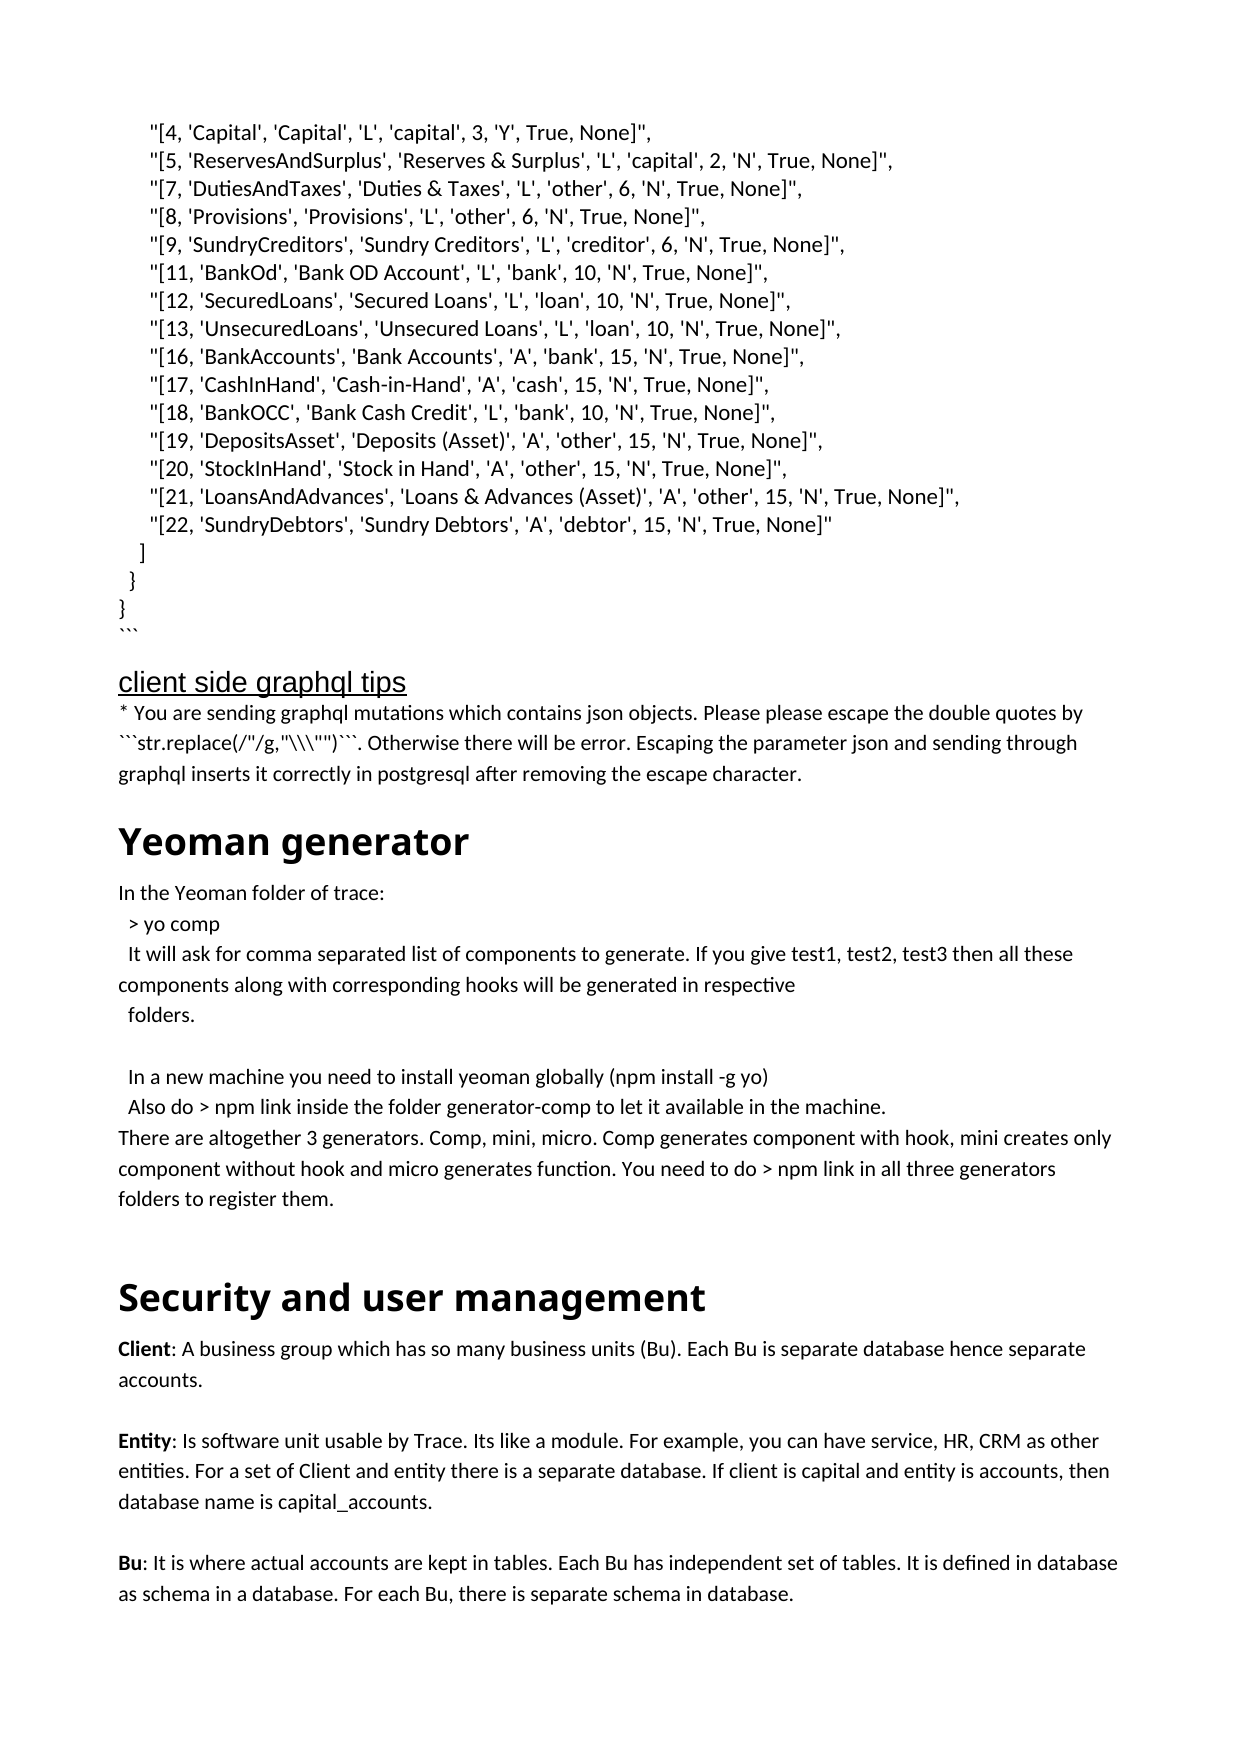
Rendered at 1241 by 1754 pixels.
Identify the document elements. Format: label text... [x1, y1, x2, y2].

text "[5, 'ReservesAndSurplus', 'Reserves & Surplus', 'L', 'capital', 2, 'N', True, None]", [118, 146, 1122, 174]
text "[22, 'SundryDebtors', 'Sundry Debtors', 'A', 'debtor', 15, 'N', True, None]" [118, 510, 1122, 538]
text "[20, 'StockInHand', 'Stock in Hand', 'A', 'other', 15, 'N', True, None]", [118, 454, 1122, 482]
text "[16, 'BankAccounts', 'Bank Accounts', 'A', 'bank', 15, 'N', True, None]", [118, 342, 1122, 370]
text It will ask for comma separated list of components to generate. If you give test1, test2, test3 then all these components along with corresponding hooks will be generated in respective [118, 940, 1122, 998]
text "[7, 'DutiesAndTaxes', 'Duties & Taxes', 'L', 'other', 6, 'N', True, None]", [118, 174, 1122, 202]
text "[12, 'SecuredLoans', 'Secured Loans', 'L', 'loan', 10, 'N', True, None]", [118, 286, 1122, 314]
text Also do > npm link inside the folder generator-comp to let it available in the machine. [118, 1093, 1122, 1120]
text "[19, 'DepositsAsset', 'Deposits (Asset)', 'A', 'other', 15, 'N', True, None]", [118, 426, 1122, 454]
text ] [118, 538, 1122, 566]
text folders. [118, 1002, 1122, 1028]
text "[13, 'UnsecuredLoans', 'Unsecured Loans', 'L', 'loan', 10, 'N', True, None]", [118, 314, 1122, 342]
text > yo comp [118, 910, 1122, 936]
subtitle Security and user management [118, 1272, 1122, 1323]
text } [118, 594, 1122, 622]
text "[11, 'BankOd', 'Bank OD Account', 'L', 'bank', 10, 'N', True, None]", [118, 258, 1122, 286]
text ``` [118, 622, 1122, 651]
text "[8, 'Provisions', 'Provisions', 'L', 'other', 6, 'N', True, None]", [118, 202, 1122, 230]
text In the Yeoman folder of trace: [118, 879, 1122, 906]
text In a new machine you need to install yeoman globally (npm install -g yo) [118, 1063, 1122, 1089]
subtitle client side graphql tips [118, 665, 1122, 699]
text There are altogether 3 generators. Comp, mini, micro. Comp generates component with hook, mini creates only component without hook and micro generates function. You need to do > npm link in all three generators folders to register them. [118, 1124, 1122, 1212]
subtitle Yeoman generator [118, 816, 1122, 867]
text * You are sending graphql mutations which contains json objects. Please please escape the double quotes by ```str.replace(/"/g,"\\\"")```. Otherwise there will be error. Escaping the parameter json and sending through graphql inserts it correctly in postgresql after removing the escape character. [118, 699, 1122, 787]
text } [118, 566, 1122, 594]
text "[9, 'SundryCreditors', 'Sundry Creditors', 'L', 'creditor', 6, 'N', True, None]", [118, 230, 1122, 258]
text Bu: It is where actual accounts are kept in tables. Each Bu has independent set of tables. It is defined in database as schema in a database. For each Bu, there is separate schema in database. [118, 1549, 1122, 1607]
text "[17, 'CashInHand', 'Cash-in-Hand', 'A', 'cash', 15, 'N', True, None]", [118, 370, 1122, 398]
text "[4, 'Capital', 'Capital', 'L', 'capital', 3, 'Y', True, None]", [118, 118, 1122, 146]
text Entity: Is software unit usable by Trace. Its like a module. For example, you can have service, HR, CRM as other entities. For a set of Client and entity there is a separate database. If client is capital and entity is accounts, then database name is capital_accounts. [118, 1427, 1122, 1515]
text "[18, 'BankOCC', 'Bank Cash Credit', 'L', 'bank', 10, 'N', True, None]", [118, 398, 1122, 426]
text "[21, 'LoansAndAdvances', 'Loans & Advances (Asset)', 'A', 'other', 15, 'N', True, None]", [118, 482, 1122, 510]
text Client: A business group which has so many business units (Bu). Each Bu is separate database hence separate accounts. [118, 1335, 1122, 1392]
